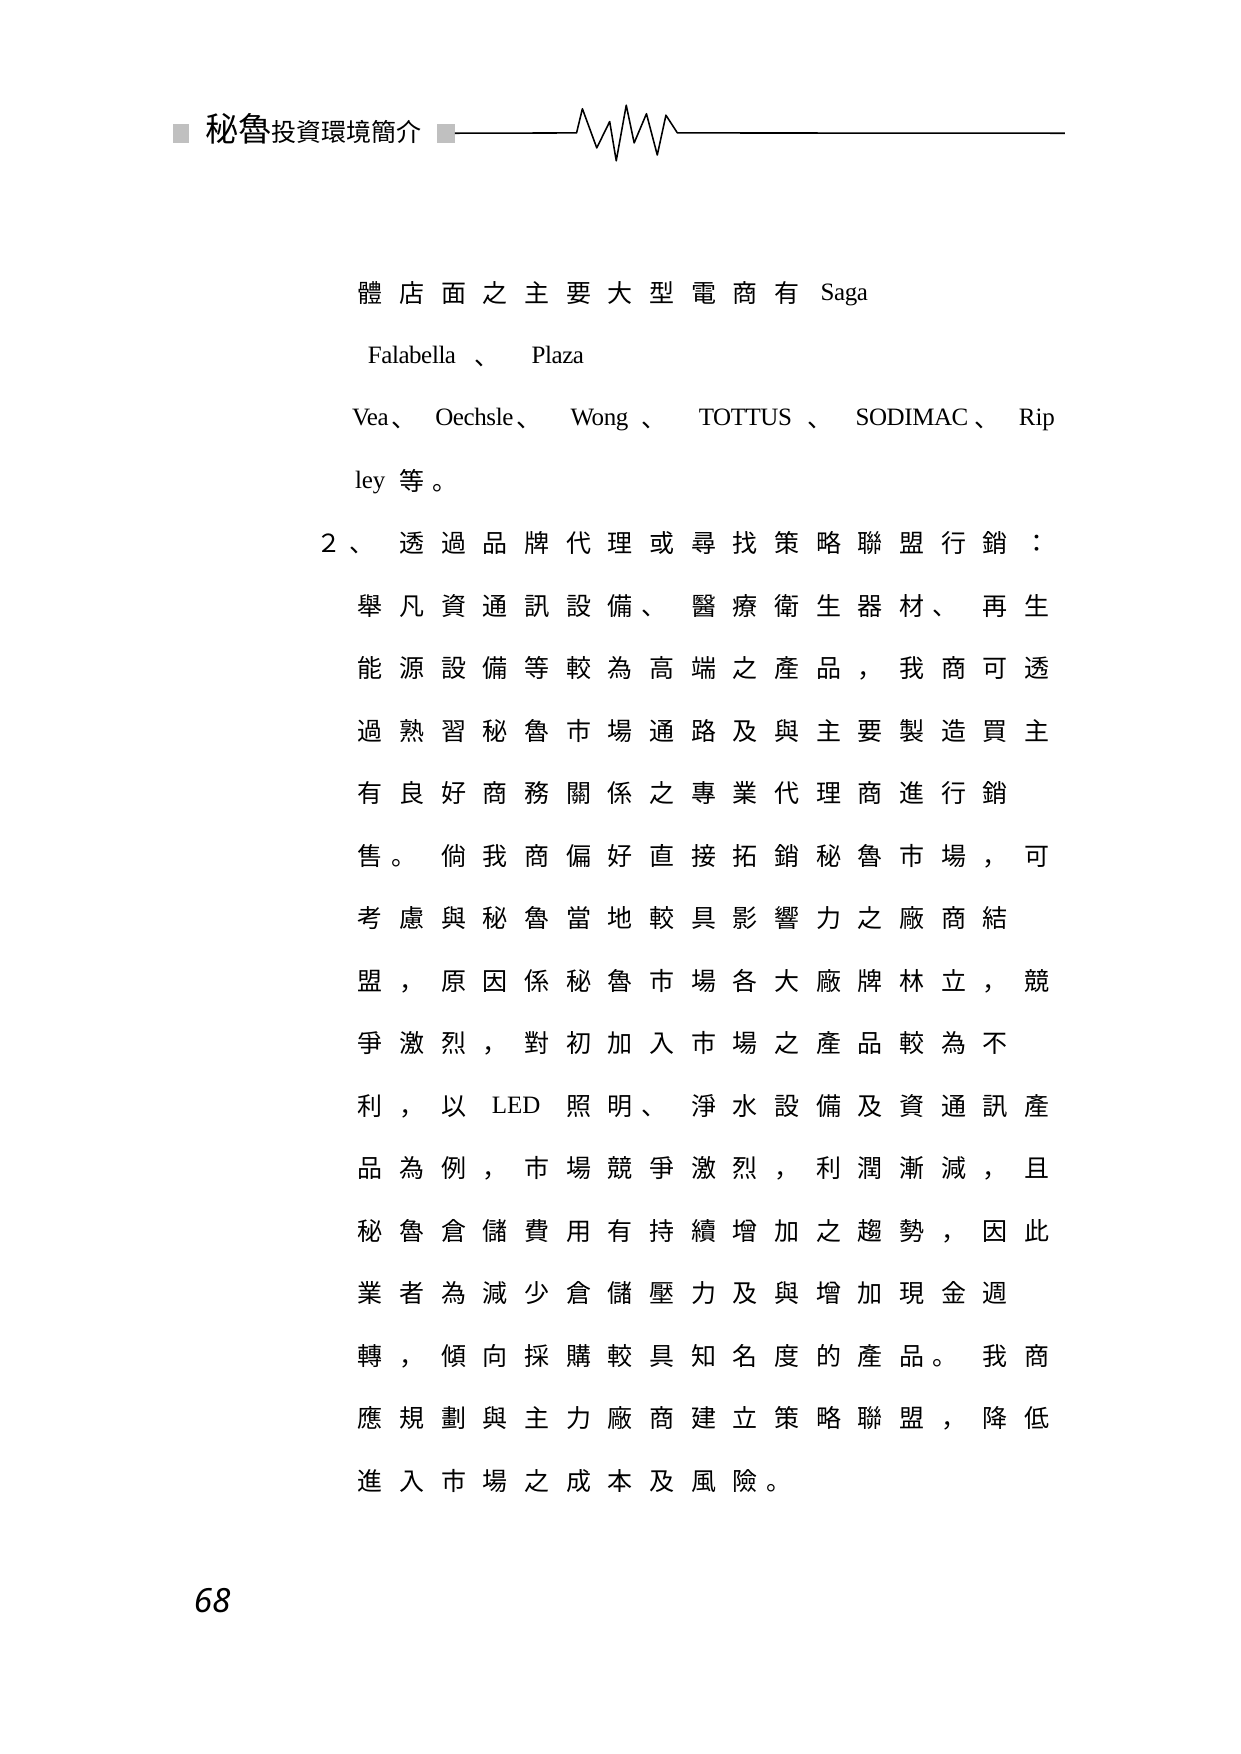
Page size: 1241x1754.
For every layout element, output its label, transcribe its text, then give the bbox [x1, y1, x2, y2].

text ２、透過品牌代理或尋找策略聯盟行銷：舉凡資通訊設備、醫療衛生器材、再生能源設備等較為高端之產品，我商可透過熟習秘魯市場通路及與主要製造買主有良好商務關係之專業代理商進行銷售。倘我商偏好直接拓銷秘魯市場，可考慮與秘魯當地較具影響力之廠商結盟，原因係秘魯市場各大廠牌林立，競爭激烈，對初加入市場之產品較為不利，以LED照明、淨水設備及資通訊產品為例，市場競爭激烈，利潤漸減，且秘魯倉儲費用有持續增加之趨勢，因此業者為減少倉儲壓力及與增加現金週轉，傾向採購較具知名度的產品。我商應規劃與主力廠商建立策略聯盟，降低進入市場之成本及風險。 [281, 500, 1058, 1500]
text 體店面之主要大型電商有Saga Falabella、Plaza Vea、Oechsle、Wong、TOTTUS、SODIMAC、Ripley等。 [281, 250, 1058, 500]
